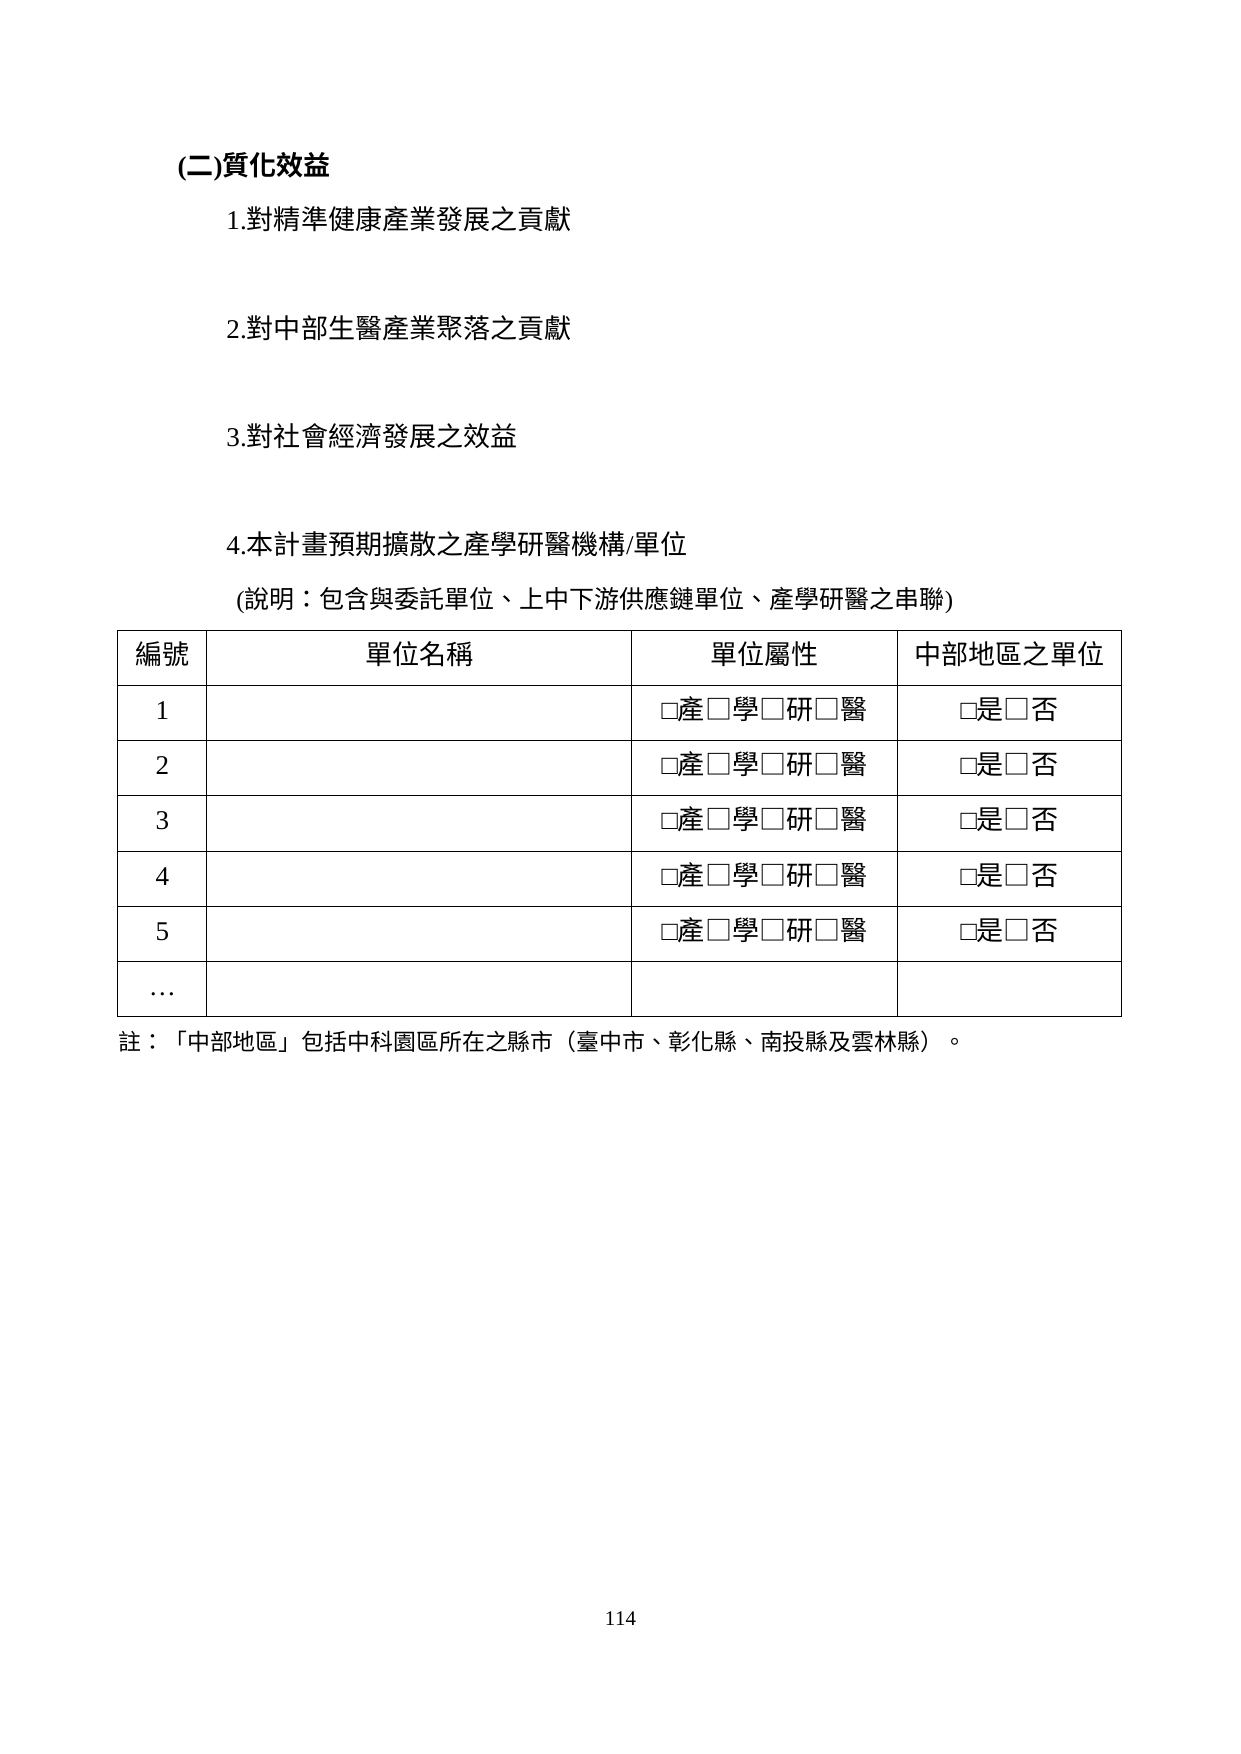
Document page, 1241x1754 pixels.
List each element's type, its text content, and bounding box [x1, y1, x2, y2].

table_cell [207, 686, 631, 740]
text (說明：包含與委託單位、上中下游供應鏈單位、產學研醫之串聯) [118, 576, 1122, 617]
table_cell [207, 796, 631, 851]
table_header 單位屬性 [632, 631, 897, 685]
text 1.對精準健康產業發展之貢獻 [118, 196, 1122, 238]
table_cell □產□學□研□醫 [632, 796, 897, 851]
table_cell □產□學□研□醫 [632, 852, 897, 906]
table_cell □產□學□研□醫 [632, 907, 897, 961]
table_cell [207, 962, 631, 1016]
table_cell [207, 907, 631, 961]
text 註：「中部地區」包括中科園區所在之縣市（臺中市、彰化縣、南投縣及雲林縣）。 [118, 1017, 1122, 1059]
table_header 中部地區之單位 [898, 631, 1121, 685]
text 4.本計畫預期擴散之產學研醫機構/單位 [118, 521, 1122, 563]
table_cell 3 [118, 796, 206, 851]
table_cell … [118, 962, 206, 1016]
table_cell 5 [118, 907, 206, 961]
table_cell 4 [118, 852, 206, 906]
text 3.對社會經濟發展之效益 [118, 413, 1122, 455]
table_cell □是□否 [898, 686, 1121, 740]
table_cell □是□否 [898, 852, 1121, 906]
table_header 編號 [118, 631, 206, 685]
subtitle (二)質化效益 [118, 142, 1122, 184]
table_cell □產□學□研□醫 [632, 686, 897, 740]
text 2.對中部生醫產業聚落之貢獻 [118, 305, 1122, 346]
table_cell □是□否 [898, 741, 1121, 795]
table_cell [207, 852, 631, 906]
table_header 單位名稱 [207, 631, 631, 685]
table_cell [632, 962, 897, 1016]
table_cell [898, 962, 1121, 1016]
table_cell 2 [118, 741, 206, 795]
table_cell [207, 741, 631, 795]
table_cell □是□否 [898, 907, 1121, 961]
table_cell 1 [118, 686, 206, 740]
table_cell □產□學□研□醫 [632, 741, 897, 795]
table_cell □是□否 [898, 796, 1121, 851]
